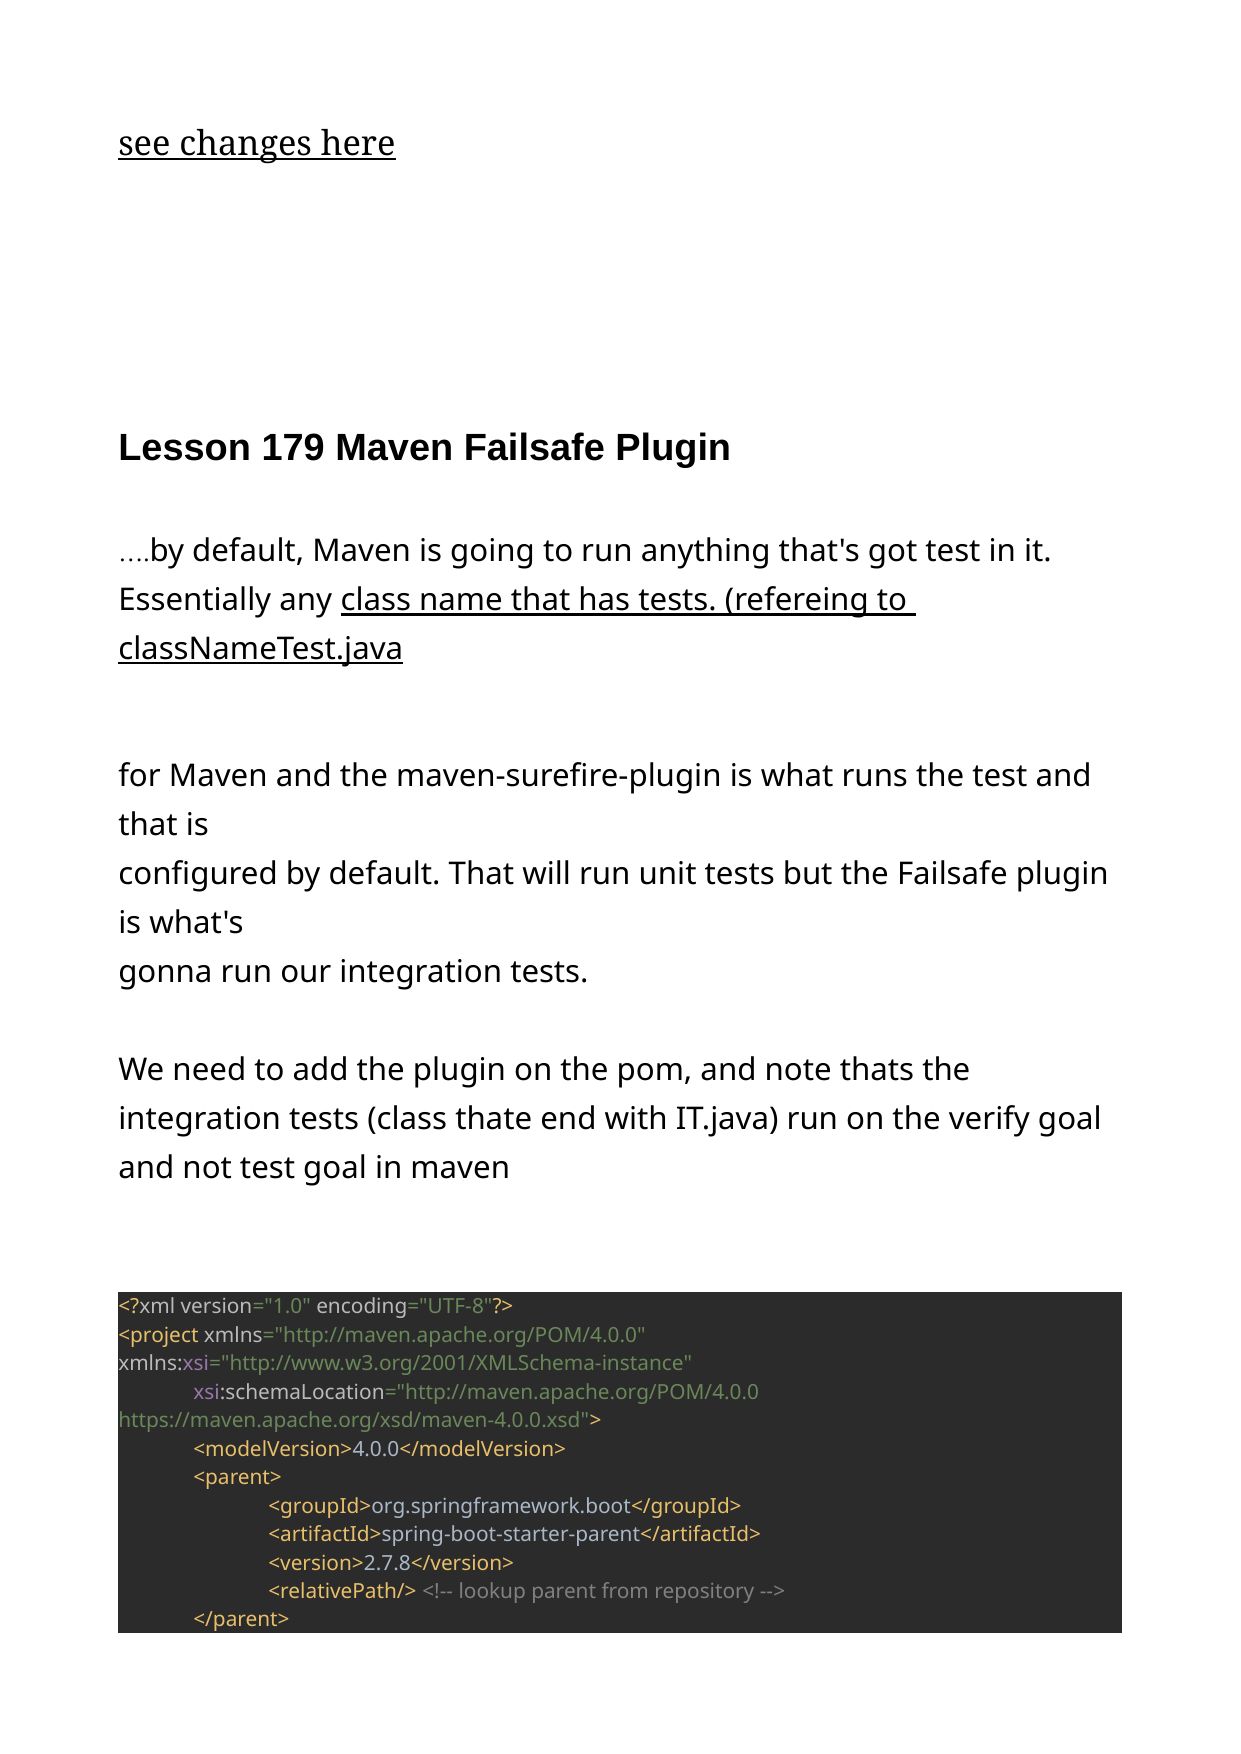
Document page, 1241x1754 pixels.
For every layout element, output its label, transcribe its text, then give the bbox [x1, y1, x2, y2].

text configured by default. That will run unit tests but the Failsafe plugin is what's [118, 851, 1122, 943]
text <?xml version="1.0" encoding="UTF-8"?> <project xmlns="http://maven.apache.org/POM/4.0.0" xmlns:xsi="http://www.w3.org/2001/XMLSchema-instance" xsi:schemaLocation="http://maven.apache.org/POM/4.0.0 https://maven.apache.org/xsd/maven-4.0.0.xsd"> <modelVersion>4.0.0</modelVersion> <parent> <groupId>org.springframework.boot</groupId> <artifactId>spring-boot-starter-parent</artifactId> <version>2.7.8</version> <relativePath/> <!-- lookup parent from repository --> </parent> [118, 1292, 1122, 1633]
text ….by default, Maven is going to run anything that's got test in it. Essentially any class name that has tests. (refereing to classNameTest.java [118, 528, 1122, 669]
text gonna run our integration tests. [118, 949, 1122, 992]
text see changes here [118, 118, 1122, 165]
text We need to add the plugin on the pom, and note thats the integration tests (class thate end with IT.java) run on the verify goal and not test goal in maven [118, 1047, 1122, 1187]
text for Maven and the maven-surefire-plugin is what runs the test and that is [118, 753, 1122, 845]
subtitle Lesson 179 Maven Failsafe Plugin [118, 424, 1122, 468]
